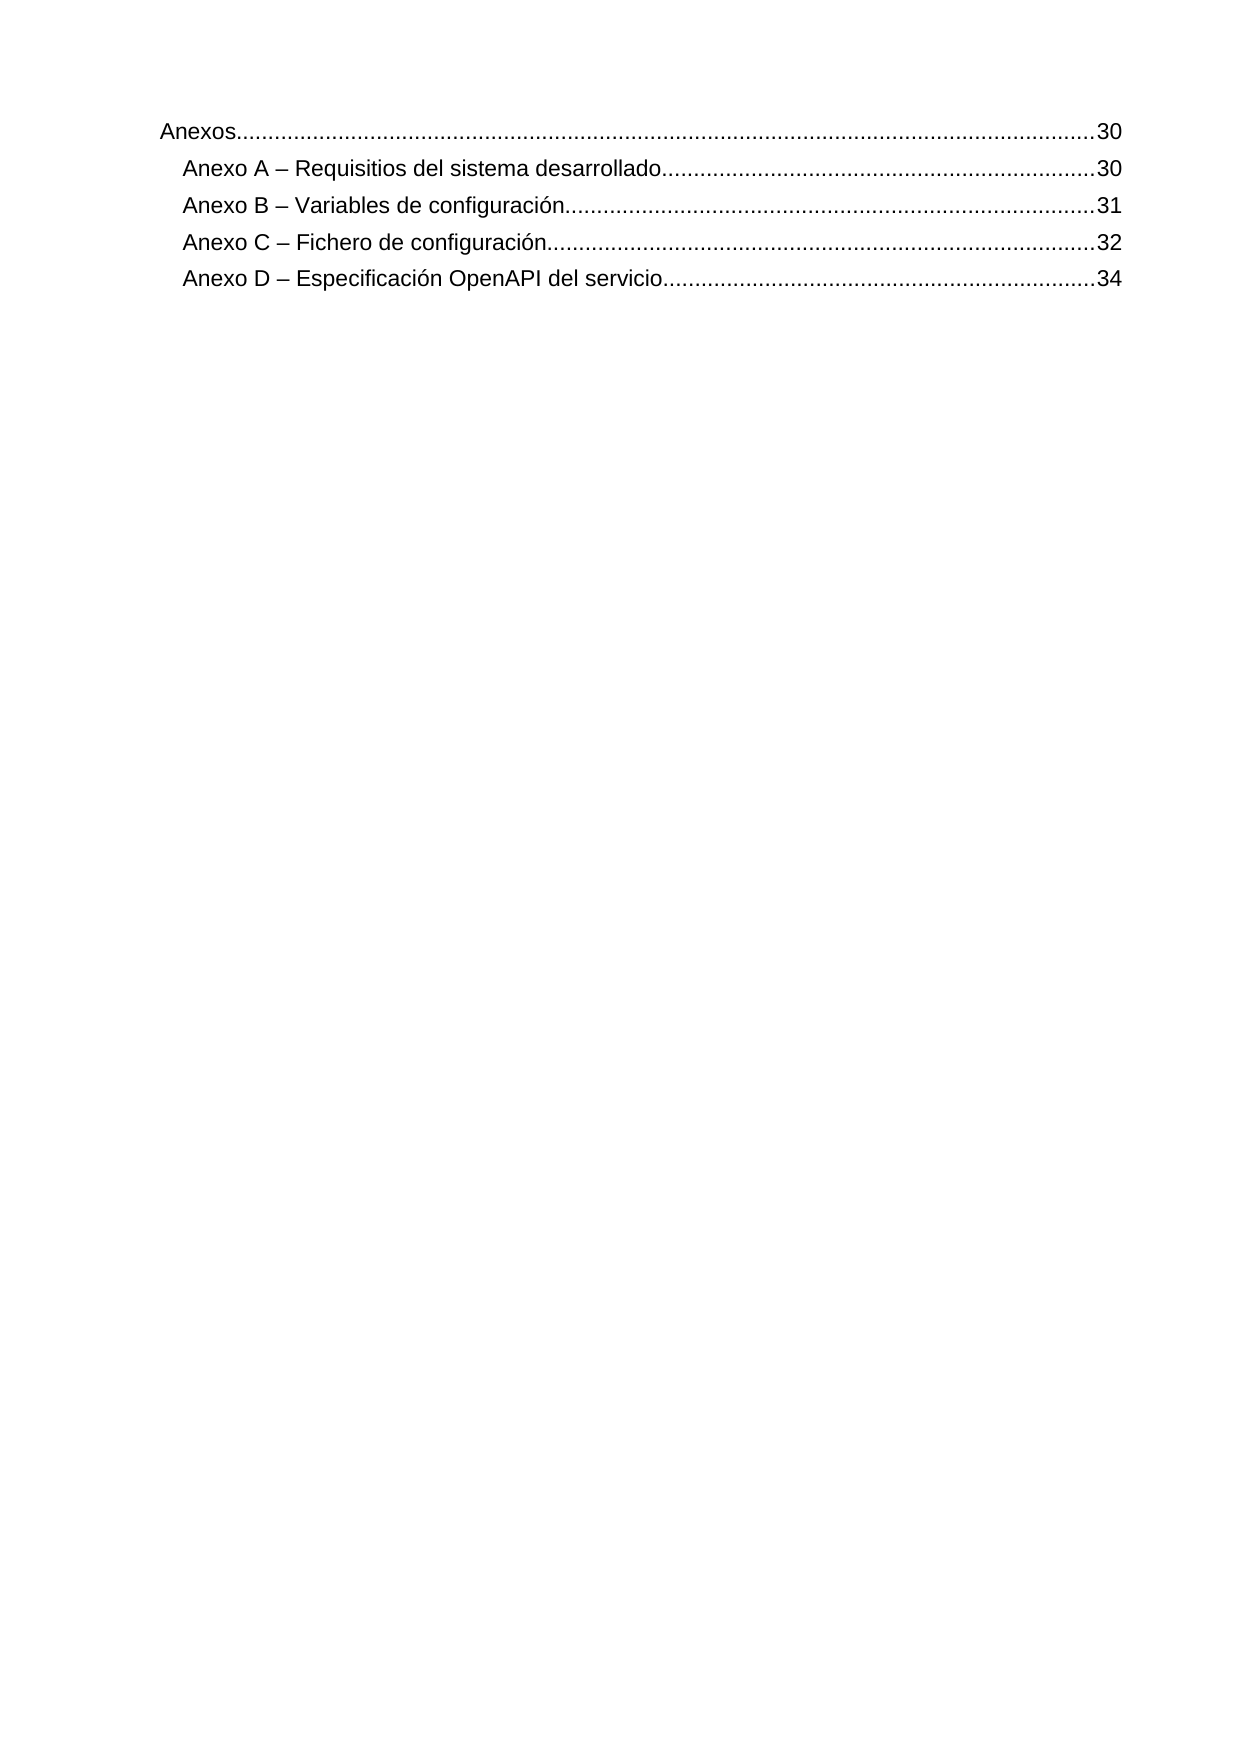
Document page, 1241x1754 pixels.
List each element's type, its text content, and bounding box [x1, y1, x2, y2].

text Anexo A – Requisitios del sistema desarrollado 30 [141, 155, 1122, 181]
text Anexo B – Variables de configuración 31 [141, 192, 1122, 218]
text Anexo D – Especificación OpenAPI del servicio 34 [141, 265, 1122, 292]
text Anexo C – Fichero de configuración 32 [141, 228, 1122, 255]
text Anexos 30 [118, 118, 1122, 144]
